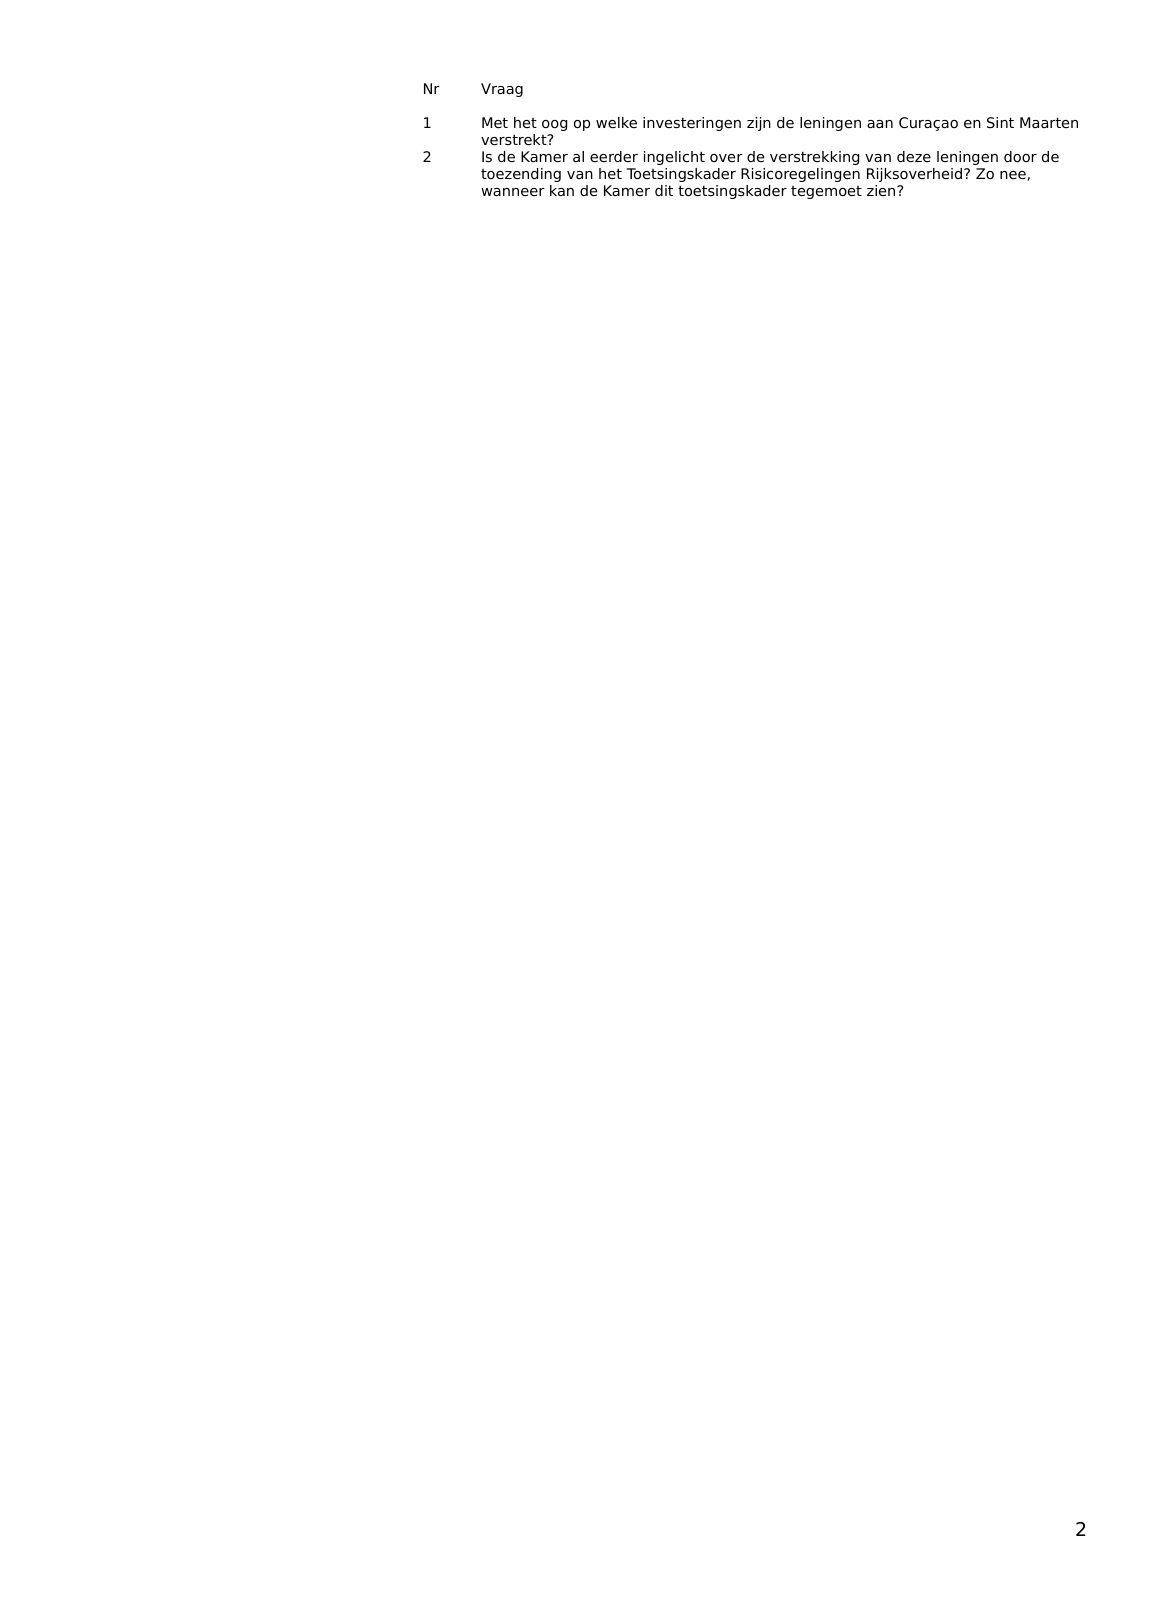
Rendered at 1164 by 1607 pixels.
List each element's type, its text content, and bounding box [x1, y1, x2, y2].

table_header Vraag [475, 81, 1087, 98]
table_cell 1 [422, 115, 475, 149]
table_cell [422, 98, 475, 115]
table_cell Is de Kamer al eerder ingelicht over de verstrekking van deze leningen door de toezending van het Toetsingskader Risicoregelingen Rijksoverheid? Zo nee, wanneer kan de Kamer dit toetsingskader tegemoet zien? [475, 149, 1087, 200]
table_header Nr [422, 81, 475, 98]
table_cell 2 [422, 149, 475, 200]
table_cell [475, 98, 1087, 115]
table_cell Met het oog op welke investeringen zijn de leningen aan Curaçao en Sint Maarten verstrekt? [475, 115, 1087, 149]
